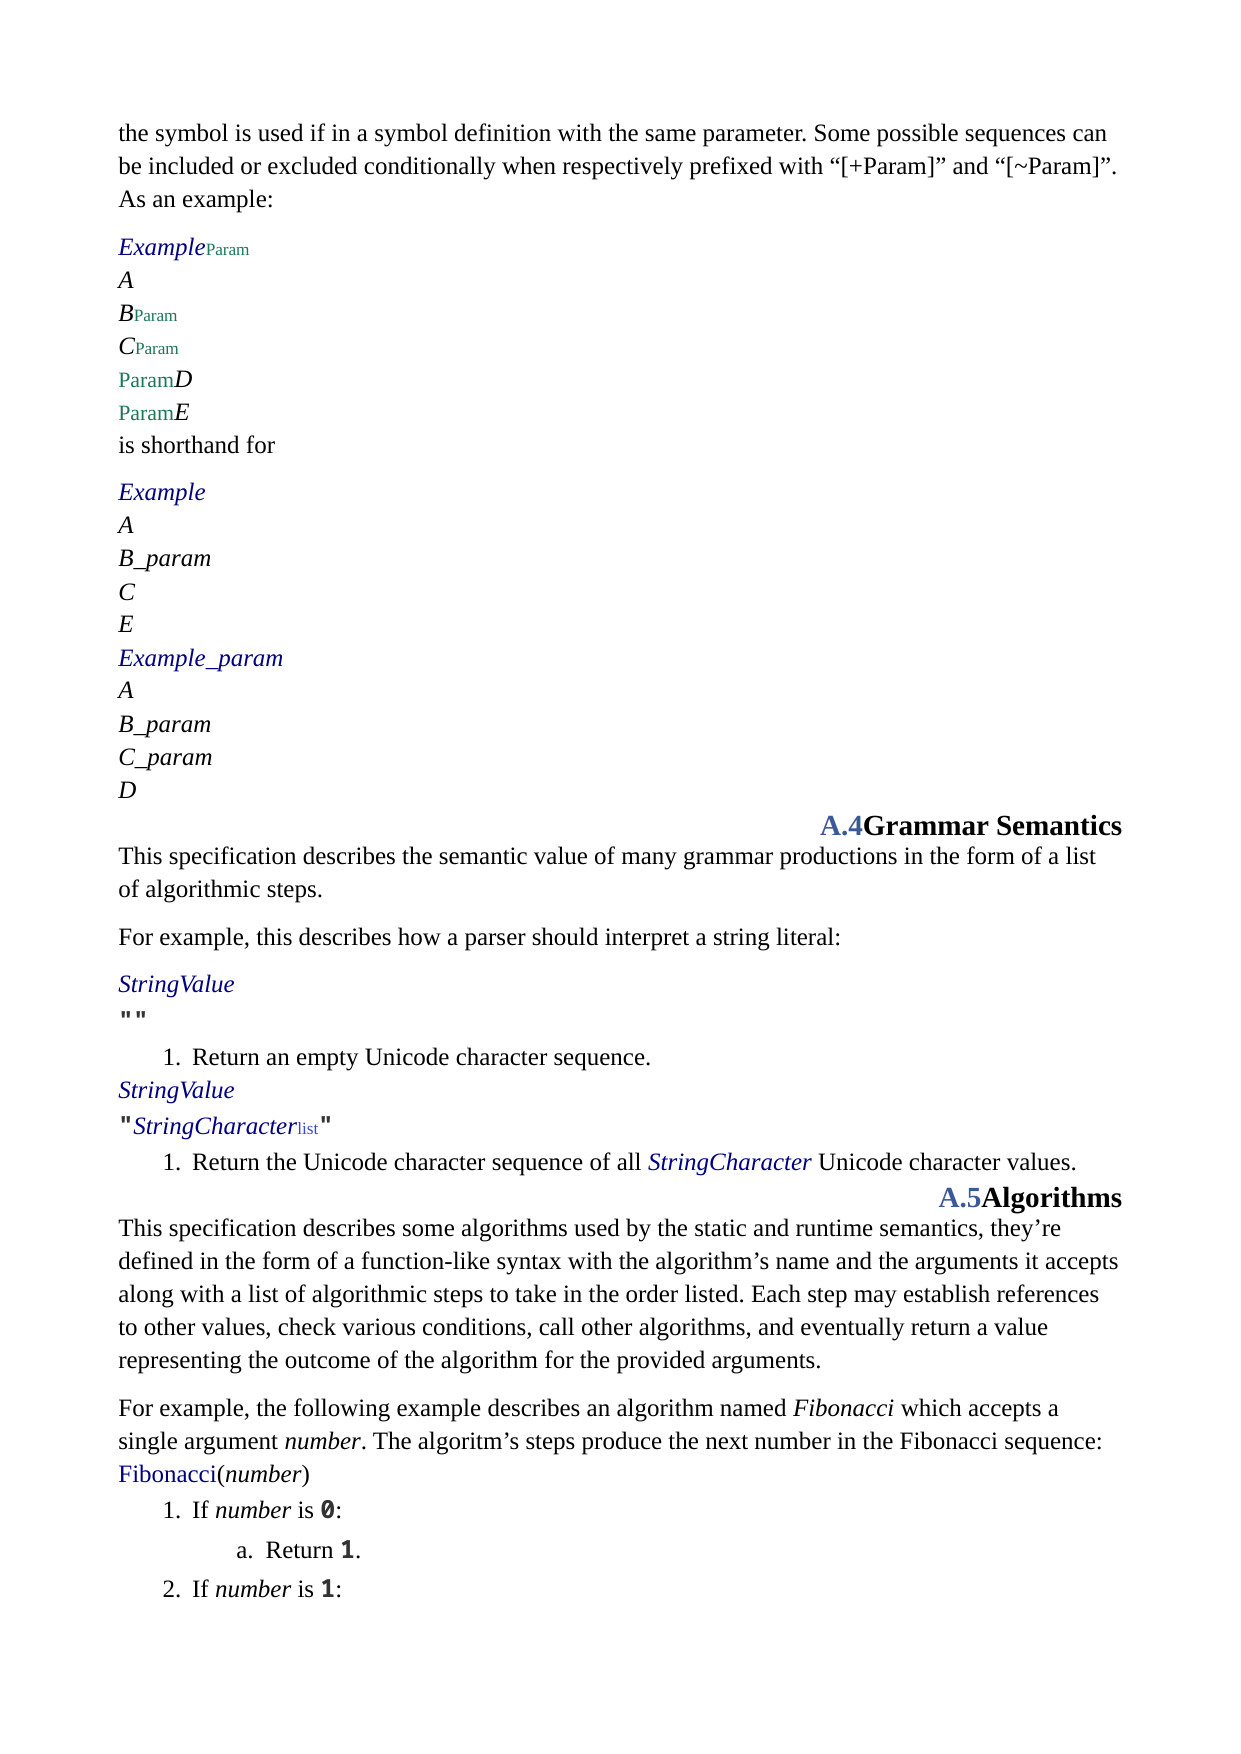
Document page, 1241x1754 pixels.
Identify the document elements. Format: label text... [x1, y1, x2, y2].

text StringValue [118, 969, 1122, 998]
text D [118, 775, 1122, 803]
list If number is 1: [162, 1571, 1122, 1604]
text CParam [118, 331, 1122, 359]
text ExampleParam [118, 232, 1122, 261]
text StringValue [118, 1075, 1122, 1103]
text ParamD [118, 364, 1122, 393]
list Return an empty Unicode character sequence. [162, 1042, 1122, 1070]
text ParamE [118, 397, 1122, 426]
list Return the Unicode character sequence of all StringCharacter Unicode character values. [162, 1147, 1122, 1176]
subtitle A.4Grammar Semantics [118, 808, 1122, 841]
text is shorthand for [118, 430, 1122, 459]
text This specification describes the semantic value of many grammar productions in the form of a list of algorithmic steps. [118, 841, 1122, 903]
text the symbol is used if in a symbol definition with the same parameter. Some possible sequences can be included or excluded conditionally when respectively prefixed with “[+Param]” and “[~Param]”. [118, 118, 1122, 180]
text A [118, 265, 1122, 293]
text A [118, 511, 1122, 539]
text E [118, 609, 1122, 638]
subtitle A.5Algorithms [118, 1180, 1122, 1213]
text This specification describes some algorithms used by the static and runtime semantics, they’re defined in the form of a function‐like syntax with the algorithm’s name and the arguments it accepts along with a list of algorithmic steps to take in the order listed. Each step may establish references to other values, check various conditions, call other algorithms, and eventually return a value representing the outcome of the algorithm for the provided arguments. [118, 1213, 1122, 1374]
text Example_param [118, 643, 1122, 671]
text B_param [118, 709, 1122, 737]
text BParam [118, 298, 1122, 327]
text C_param [118, 742, 1122, 770]
text For example, the following example describes an algorithm named Fibonacci which accepts a single argument number. The algoritm’s steps produce the next number in the Fibonacci sequence: [118, 1393, 1122, 1455]
text "" [118, 1002, 1122, 1037]
text B_param [118, 543, 1122, 572]
list Return 1. [236, 1531, 1122, 1565]
text A [118, 676, 1122, 704]
text As an example: [118, 184, 1122, 213]
text "StringCharacterlist" [118, 1108, 1122, 1142]
text Fibonacci(number) [118, 1459, 1122, 1488]
list If number is 0: [162, 1492, 1122, 1526]
text Example [118, 477, 1122, 506]
text For example, this describes how a parser should interpret a string literal: [118, 922, 1122, 951]
text C [118, 577, 1122, 605]
